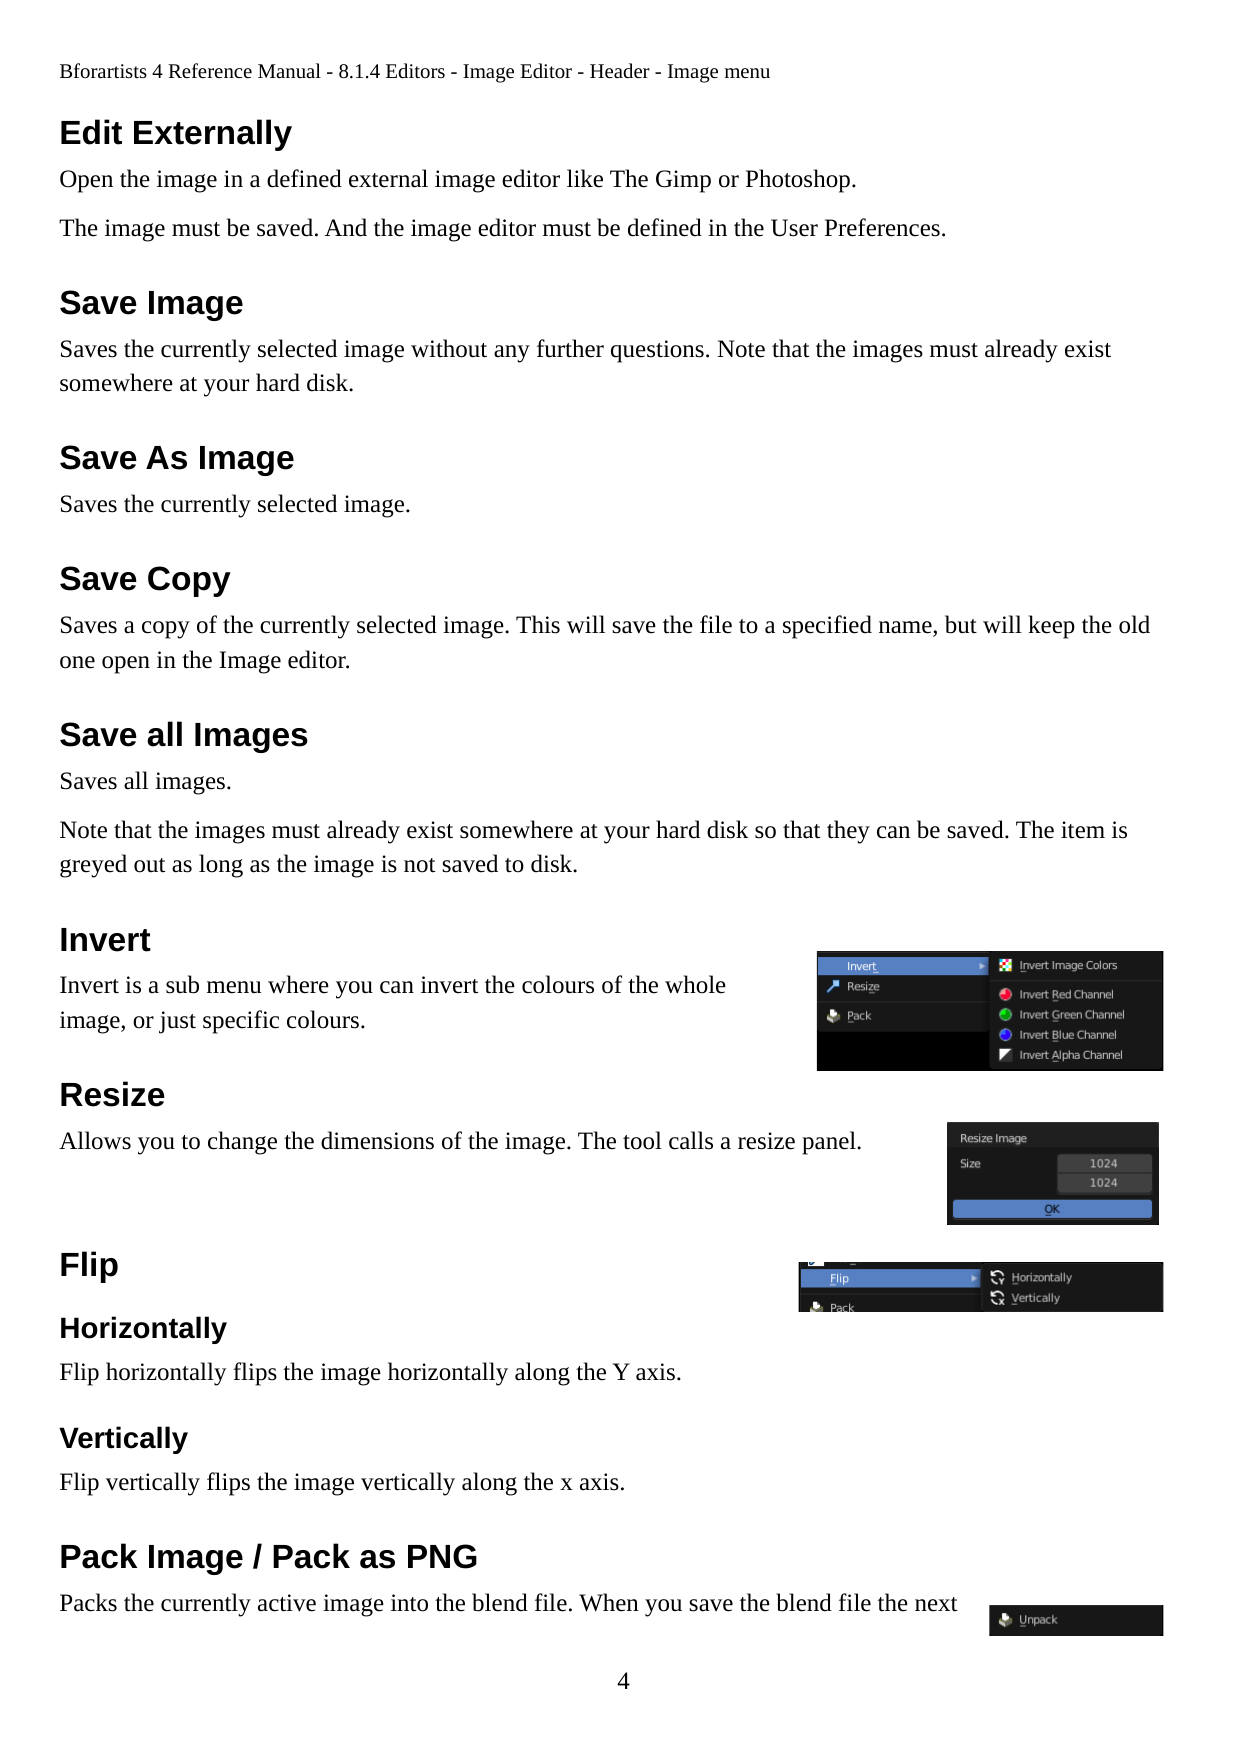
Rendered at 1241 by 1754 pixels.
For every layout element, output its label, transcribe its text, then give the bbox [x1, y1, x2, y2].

text Invert is a sub menu where you can invert the colours of the whole image, or just specific colours. [59, 971, 816, 1034]
subtitle Save all Images [59, 715, 1181, 753]
picture [798, 1262, 1164, 1312]
subtitle Edit Externally [59, 113, 1181, 151]
subtitle Save Copy [59, 559, 1181, 598]
text Saves the currently selected image without any further questions. Note that the images must already exist somewhere at your hard disk. [59, 334, 1181, 397]
subtitle Save Image [59, 283, 1181, 321]
subtitle Vertically [59, 1421, 1181, 1454]
text Saves the currently selected image. [59, 489, 1181, 518]
text Open the image in a defined external image editor like The Gimp or Photoshop. [59, 164, 1181, 192]
text Flip horizontally flips the image horizontally along the Y axis. [59, 1357, 1181, 1386]
subtitle Invert [59, 919, 1181, 958]
picture [989, 1605, 1164, 1636]
text Saves all images. [59, 766, 1181, 795]
text Note that the images must already exist somewhere at your hard disk so that they can be saved. The item is greyed out as long as the image is not saved to disk. [59, 815, 1181, 878]
text Packs the currently active image into the blend file. When you save the blend file the next [59, 1588, 1181, 1617]
picture [816, 951, 1164, 1071]
subtitle Save As Image [59, 438, 1181, 477]
picture [947, 1122, 1159, 1225]
subtitle Pack Image / Pack as PNG [59, 1537, 1181, 1575]
text Allows you to change the dimensions of the image. The tool calls a resize panel. [59, 1126, 947, 1155]
text Saves a copy of the currently selected image. This will save the file to a specified name, but will keep the old one open in the Image editor. [59, 610, 1181, 674]
subtitle Horizontally [59, 1311, 1181, 1344]
text Flip vertically flips the image vertically along the x axis. [59, 1467, 1181, 1496]
subtitle Resize [59, 1075, 1181, 1113]
subtitle Flip [59, 1245, 1181, 1284]
text The image must be saved. And the image editor must be defined in the User Preferences. [59, 213, 1181, 242]
